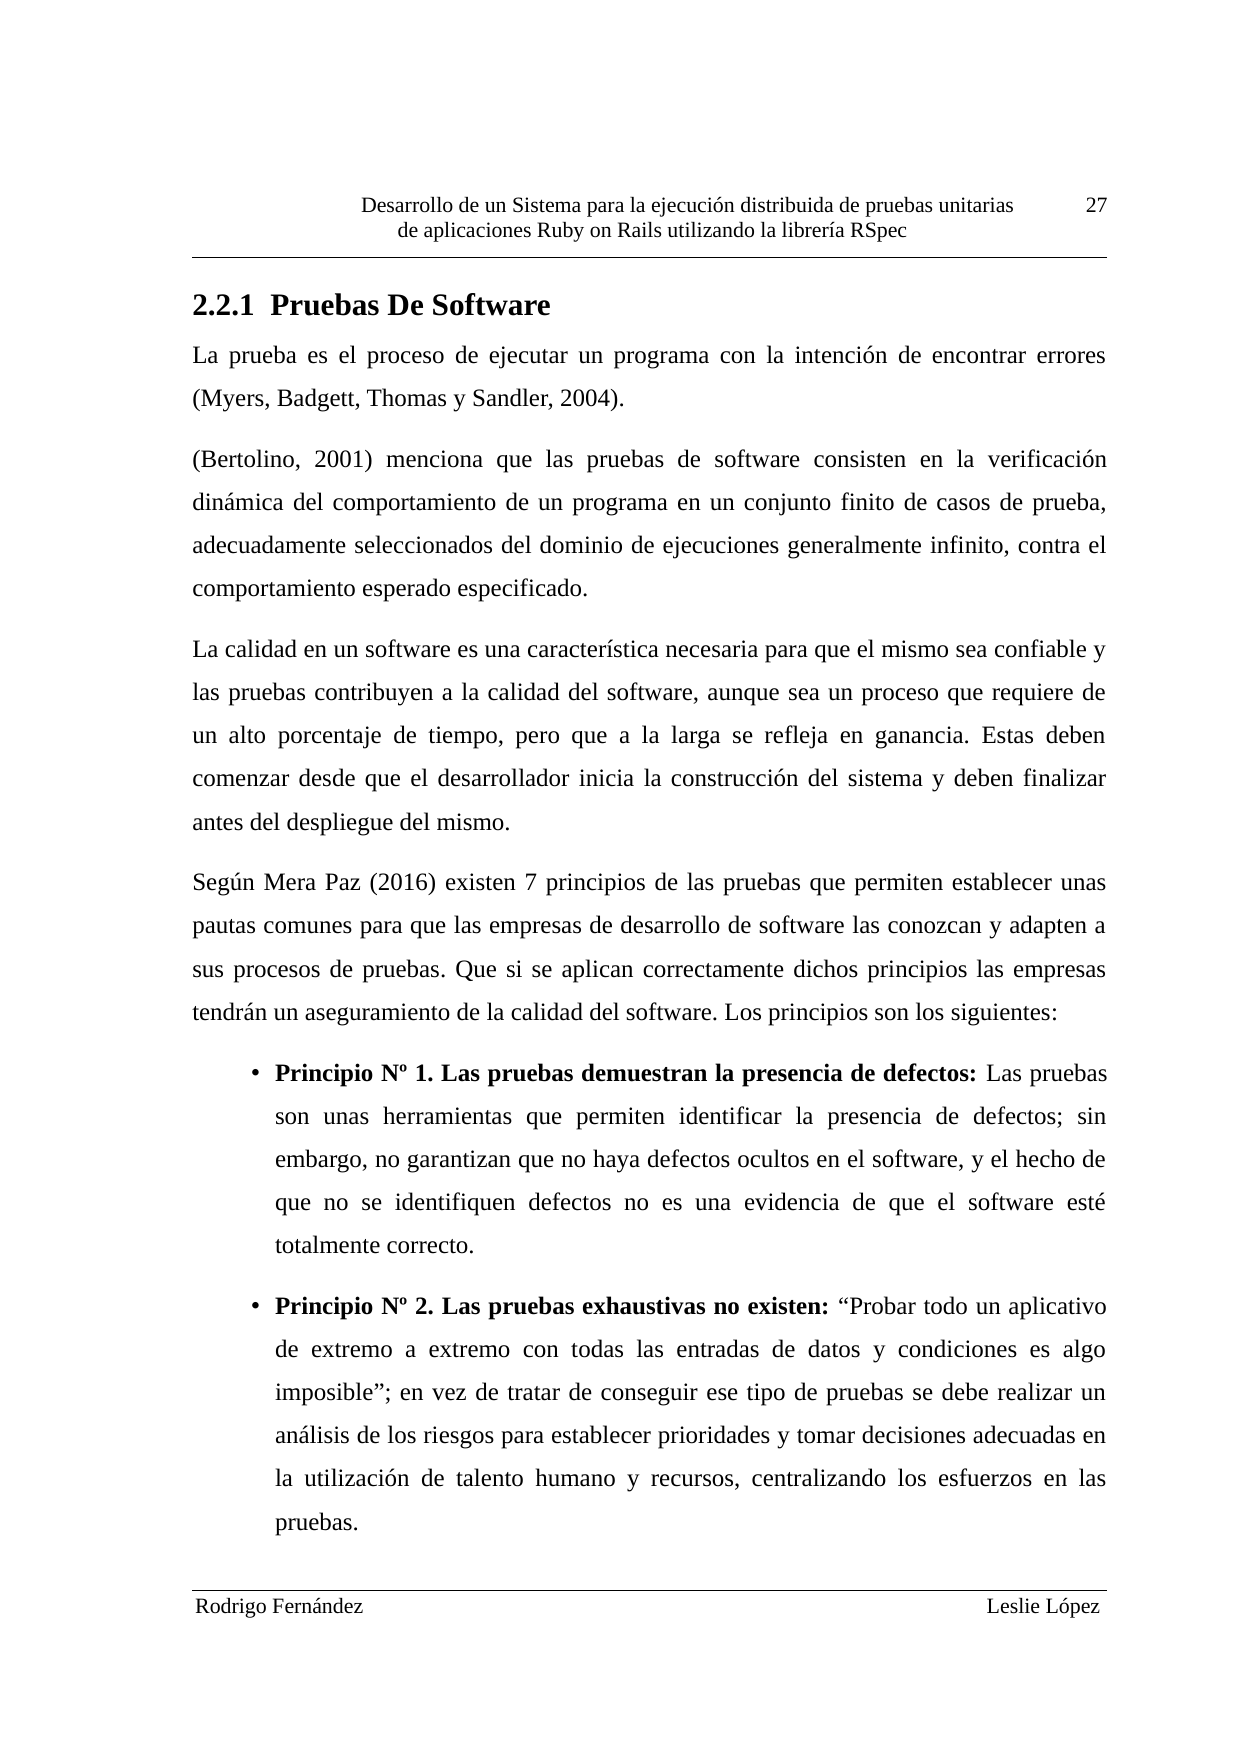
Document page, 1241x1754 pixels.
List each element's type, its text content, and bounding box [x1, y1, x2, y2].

subtitle Pruebas de Software [192, 286, 1107, 322]
text La prueba es el proceso de ejecutar un programa con la intención de encontrar errores (Myers, Badgett, Thomas y Sandler, 2004)⁠. [192, 340, 1107, 412]
text (Bertolino, 2001)⁠ menciona que las pruebas de software consisten en la verificación dinámica del comportamiento de un programa en un conjunto finito de casos de prueba, adecuadamente seleccionados del dominio de ejecuciones generalmente infinito, contra el comportamiento esperado especificado. [192, 444, 1107, 602]
text Según Mera Paz (2016)⁠ existen 7 principios de las pruebas que permiten establecer unas pautas comunes para que las empresas de desarrollo de software las conozcan y adapten a sus procesos de pruebas. Que si se aplican correctamente dichos principios las empresas tendrán un aseguramiento de la calidad del software. Los principios son los siguientes: [192, 867, 1107, 1026]
list Principio Nº 2. Las pruebas exhaustivas no existen: “Probar todo un aplicativo de extremo a extremo con todas las entradas de datos y condiciones es algo imposible”; en vez de tratar de conseguir ese tipo de pruebas se debe realizar un análisis de los riesgos para establecer prioridades y tomar decisiones adecuadas en la utilización de talento humano y recursos, centralizando los esfuerzos en las pruebas. [251, 1291, 1107, 1535]
text La calidad en un software es una característica necesaria para que el mismo sea confiable y las pruebas contribuyen a la calidad del software, aunque sea un proceso que requiere de un alto porcentaje de tiempo, pero que a la larga se refleja en ganancia. Estas deben comenzar desde que el desarrollador inicia la construcción del sistema y deben finalizar antes del despliegue del mismo. [192, 634, 1107, 835]
list Principio Nº 1. Las pruebas demuestran la presencia de defectos: Las pruebas son unas herramientas que permiten identificar la presencia de defectos; sin embargo, no garantizan que no haya defectos ocultos en el software, y el hecho de que no se identifiquen defectos no es una evidencia de que el software esté totalmente correcto. [251, 1058, 1107, 1259]
